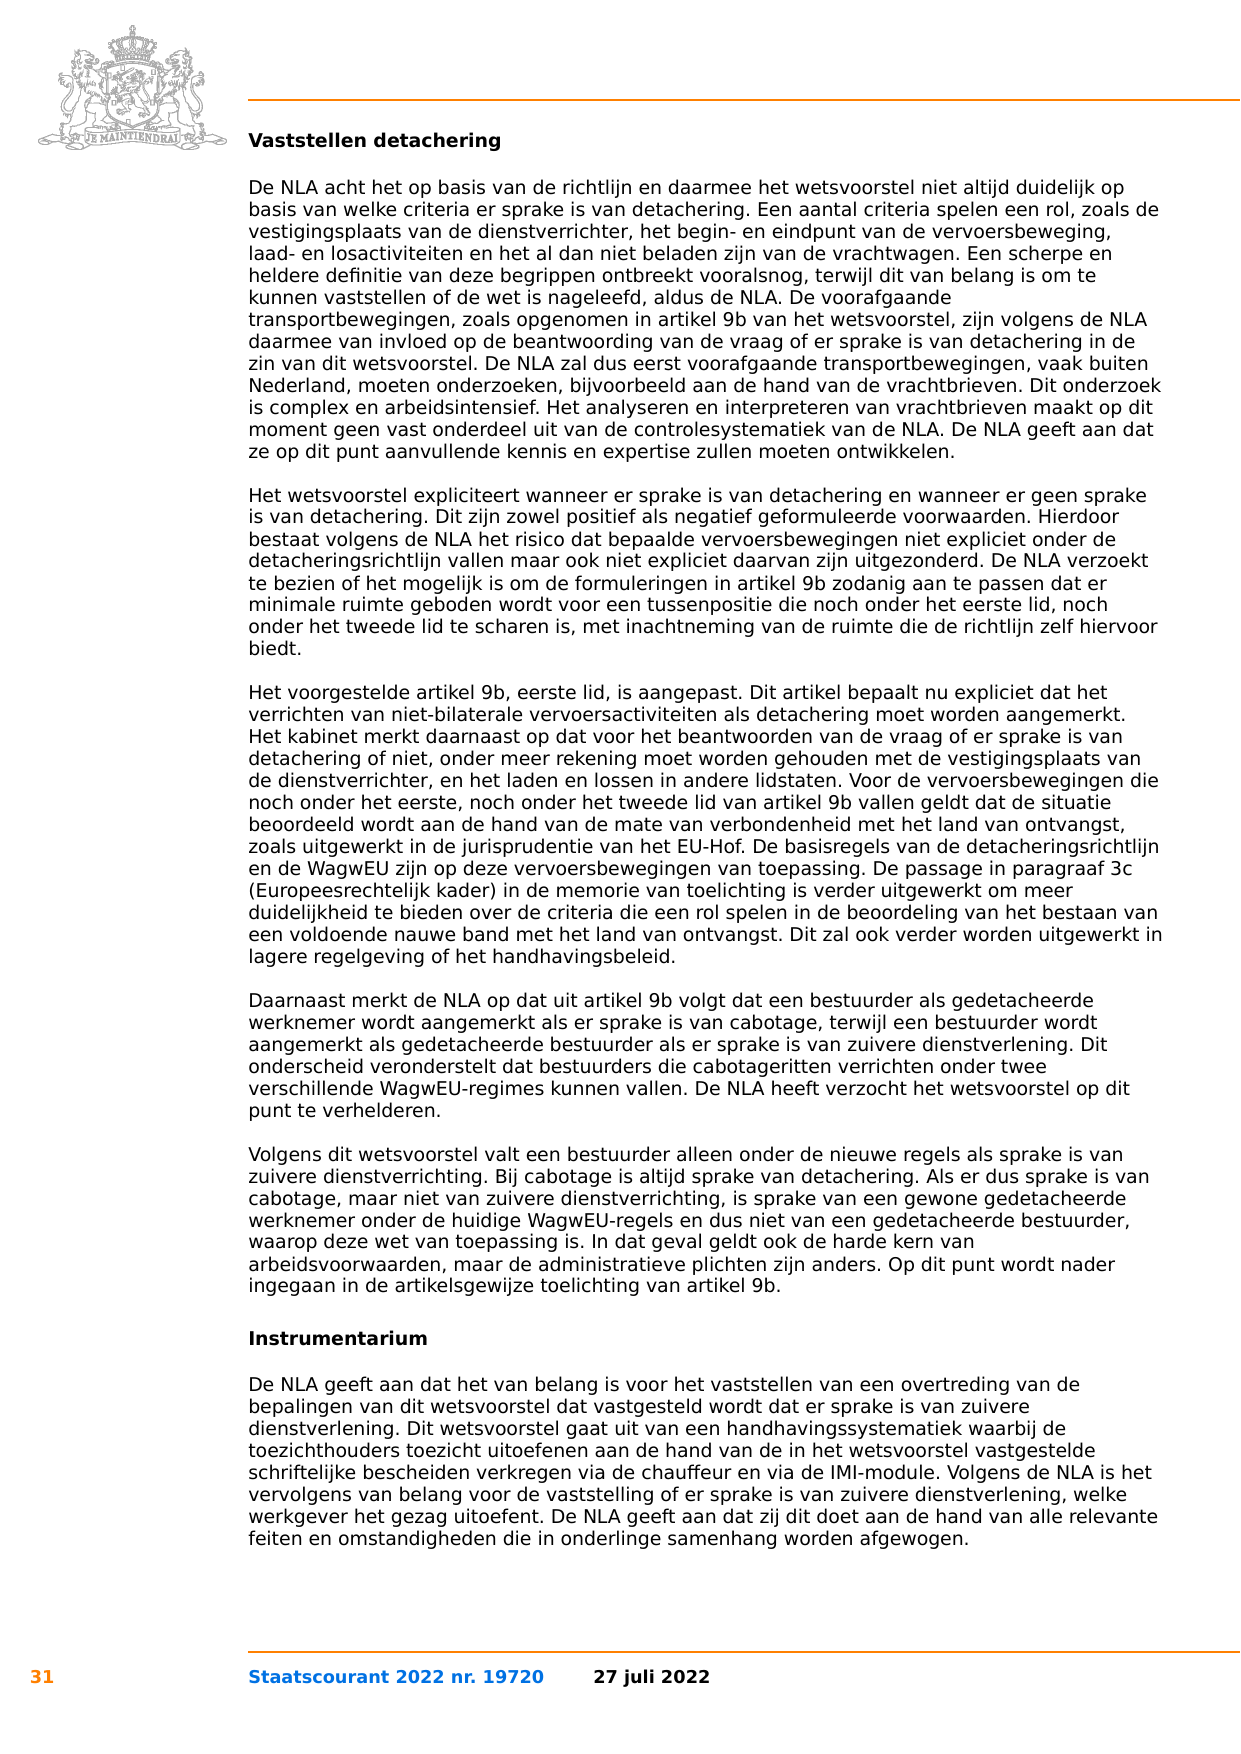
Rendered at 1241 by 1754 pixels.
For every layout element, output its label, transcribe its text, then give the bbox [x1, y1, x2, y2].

picture [38, 25, 227, 150]
text Het voorgestelde artikel 9b, eerste lid, is aangepast. Dit artikel bepaalt nu expliciet dat het verrichten van niet-bilaterale vervoersactiviteiten als detachering moet worden aangemerkt. [248, 682, 1163, 726]
subtitle Instrumentarium [248, 1327, 1163, 1349]
text Volgens dit wetsvoorstel valt een bestuurder alleen onder de nieuwe regels als sprake is van zuivere dienstverrichting. Bij cabotage is altijd sprake van detachering. Als er dus sprake is van cabotage, maar niet van zuivere dienstverrichting, is sprake van een gewone gedetacheerde werknemer onder de huidige WagwEU-regels en dus niet van een gedetacheerde bestuurder, waarop deze wet van toepassing is. In dat geval geldt ook de harde kern van arbeidsvoorwaarden, maar de administratieve plichten zijn anders. Op dit punt wordt nader ingegaan in de artikelsgewijze toelichting van artikel 9b. [248, 1143, 1163, 1297]
text Het wetsvoorstel expliciteert wanneer er sprake is van detachering en wanneer er geen sprake is van detachering. Dit zijn zowel positief als negatief geformuleerde voorwaarden. Hierdoor bestaat volgens de NLA het risico dat bepaalde vervoersbewegingen niet expliciet onder de detacheringsrichtlijn vallen maar ook niet expliciet daarvan zijn uitgezonderd. De NLA verzoekt te bezien of het mogelijk is om de formuleringen in artikel 9b zodanig aan te passen dat er minimale ruimte geboden wordt voor een tussenpositie die noch onder het eerste lid, noch onder het tweede lid te scharen is, met inachtneming van de ruimte die de richtlijn zelf hiervoor biedt. [248, 484, 1163, 660]
text De NLA acht het op basis van de richtlijn en daarmee het wetsvoorstel niet altijd duidelijk op basis van welke criteria er sprake is van detachering. Een aantal criteria spelen een rol, zoals de vestigingsplaats van de dienstverrichter, het begin- en eindpunt van de vervoersbeweging, laad- en losactiviteiten en het al dan niet beladen zijn van de vrachtwagen. Een scherpe en heldere definitie van deze begrippen ontbreekt vooralsnog, terwijl dit van belang is om te kunnen vaststellen of de wet is nageleefd, aldus de NLA. De voorafgaande transportbewegingen, zoals opgenomen in artikel 9b van het wetsvoorstel, zijn volgens de NLA daarmee van invloed op de beantwoording van de vraag of er sprake is van detachering in de zin van dit wetsvoorstel. De NLA zal dus eerst voorafgaande transportbewegingen, vaak buiten Nederland, moeten onderzoeken, bijvoorbeeld aan de hand van de vrachtbrieven. Dit onderzoek is complex en arbeidsintensief. Het analyseren en interpreteren van vrachtbrieven maakt op dit moment geen vast onderdeel uit van de controlesystematiek van de NLA. De NLA geeft aan dat ze op dit punt aanvullende kennis en expertise zullen moeten ontwikkelen. [248, 177, 1163, 463]
text De NLA geeft aan dat het van belang is voor het vaststellen van een overtreding van de bepalingen van dit wetsvoorstel dat vastgesteld wordt dat er sprake is van zuivere dienstverlening. Dit wetsvoorstel gaat uit van een handhavingssystematiek waarbij de toezichthouders toezicht uitoefenen aan de hand van de in het wetsvoorstel vastgestelde schriftelijke bescheiden verkregen via de chauffeur en via de IMI-module. Volgens de NLA is het vervolgens van belang voor de vaststelling of er sprake is van zuivere dienstverlening, welke werkgever het gezag uitoefent. De NLA geeft aan dat zij dit doet aan de hand van alle relevante feiten en omstandigheden die in onderlinge samenhang worden afgewogen. [248, 1374, 1163, 1550]
text Het kabinet merkt daarnaast op dat voor het beantwoorden van de vraag of er sprake is van detachering of niet, onder meer rekening moet worden gehouden met de vestigingsplaats van de dienstverrichter, en het laden en lossen in andere lidstaten. Voor de vervoersbewegingen die noch onder het eerste, noch onder het tweede lid van artikel 9b vallen geldt dat de situatie beoordeeld wordt aan de hand van de mate van verbondenheid met het land van ontvangst, zoals uitgewerkt in de jurisprudentie van het EU-Hof. De basisregels van de detacheringsrichtlijn en de WagwEU zijn op deze vervoersbewegingen van toepassing. De passage in paragraaf 3c (Europeesrechtelijk kader) in de memorie van toelichting is verder uitgewerkt om meer duidelijkheid te bieden over de criteria die een rol spelen in de beoordeling van het bestaan van een voldoende nauwe band met het land van ontvangst. Dit zal ook verder worden uitgewerkt in lagere regelgeving of het handhavingsbeleid. [248, 726, 1163, 968]
subtitle Vaststellen detachering [248, 130, 1163, 152]
text Daarnaast merkt de NLA op dat uit artikel 9b volgt dat een bestuurder als gedetacheerde werknemer wordt aangemerkt als er sprake is van cabotage, terwijl een bestuurder wordt aangemerkt als gedetacheerde bestuurder als er sprake is van zuivere dienstverlening. Dit onderscheid veronderstelt dat bestuurders die cabotageritten verrichten onder twee verschillende WagwEU-regimes kunnen vallen. De NLA heeft verzocht het wetsvoorstel op dit punt te verhelderen. [248, 990, 1163, 1122]
